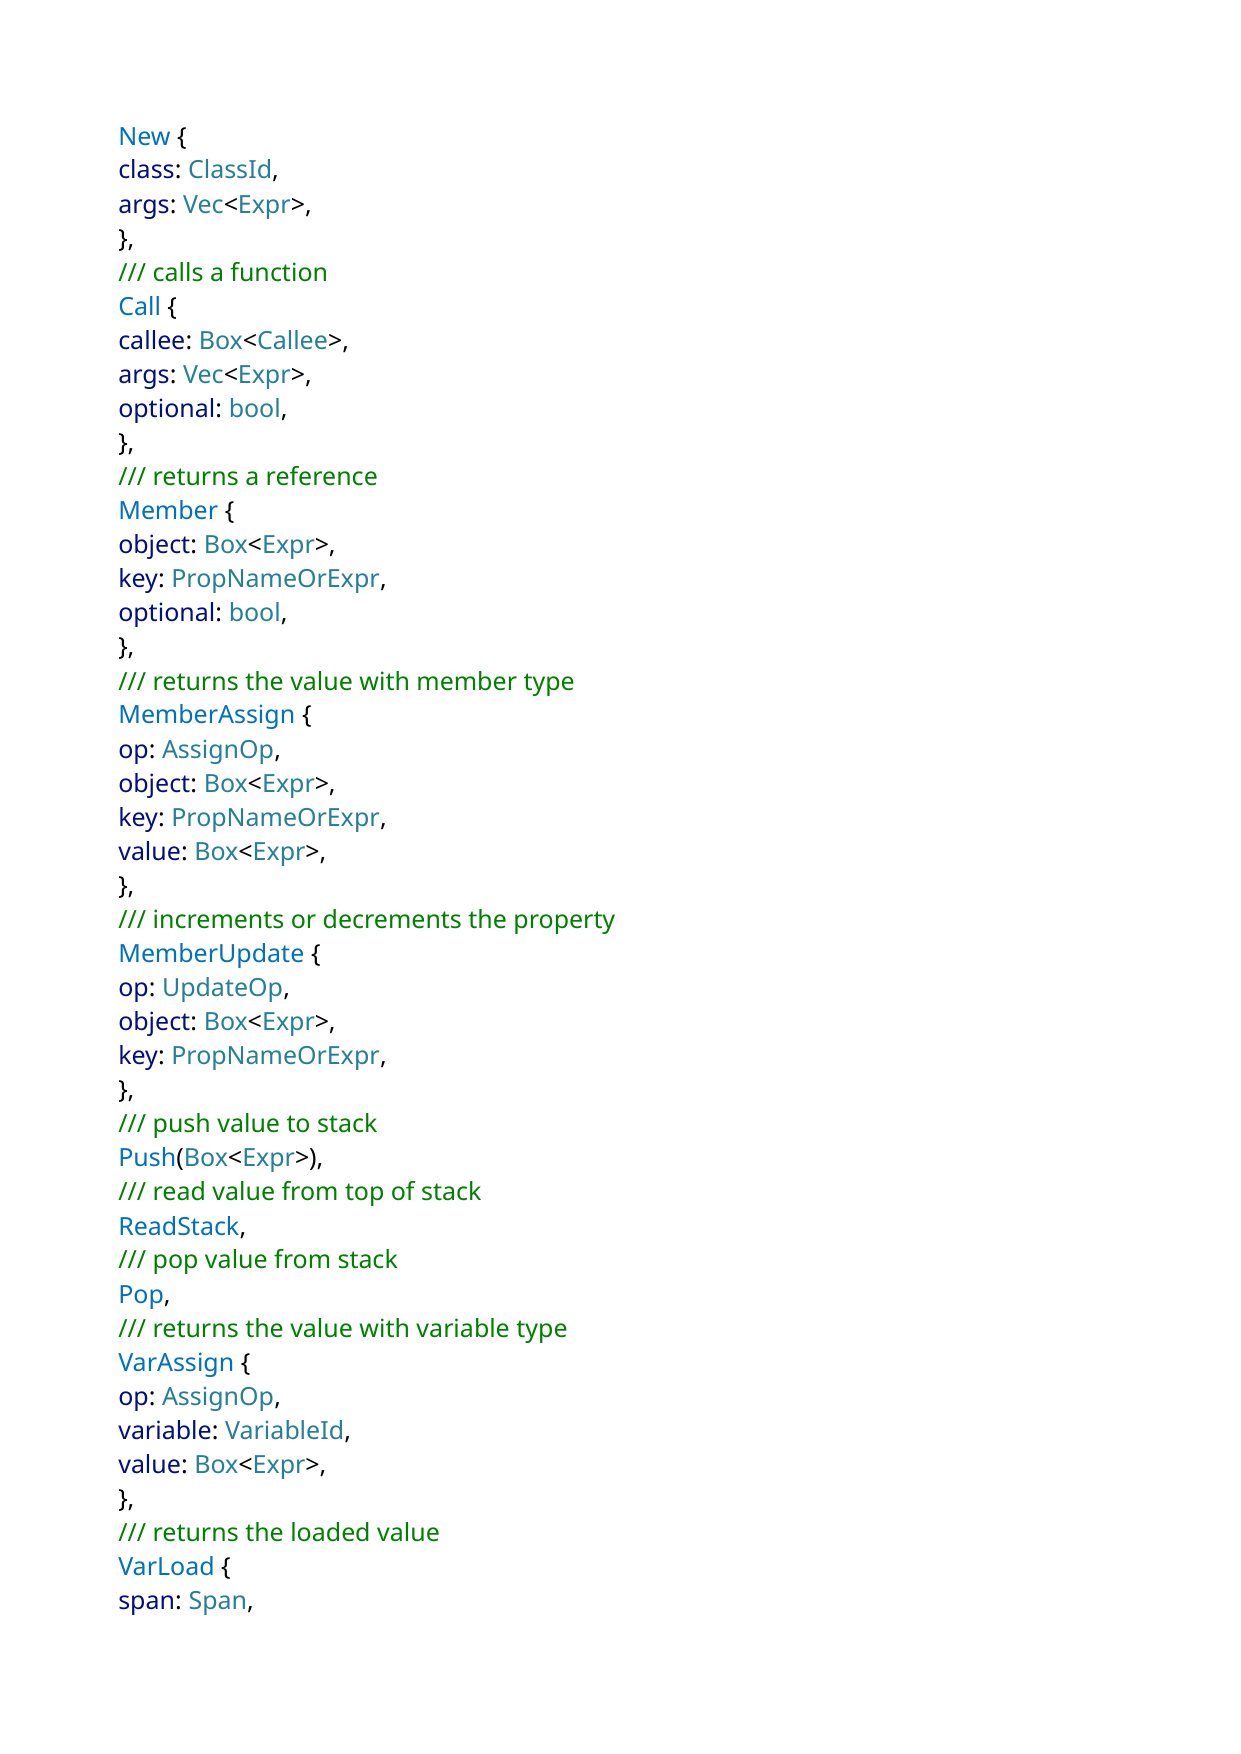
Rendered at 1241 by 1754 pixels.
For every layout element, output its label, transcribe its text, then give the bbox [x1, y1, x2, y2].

text args: Vec<Expr>, [118, 186, 1122, 220]
text object: Box<Expr>, [118, 765, 1122, 799]
text object: Box<Expr>, [118, 1004, 1122, 1038]
text variable: VariableId, [118, 1412, 1122, 1447]
text MemberAssign { [118, 697, 1122, 731]
text }, [118, 220, 1122, 254]
text object: Box<Expr>, [118, 527, 1122, 561]
text op: UpdateOp, [118, 970, 1122, 1004]
text ReadStack, [118, 1208, 1122, 1242]
text op: AssignOp, [118, 1378, 1122, 1412]
text key: PropNameOrExpr, [118, 561, 1122, 595]
text Push(Box<Expr>), [118, 1140, 1122, 1174]
text Call { [118, 288, 1122, 322]
text value: Box<Expr>, [118, 833, 1122, 867]
text /// returns the loaded value [118, 1515, 1122, 1549]
text class: ClassId, [118, 152, 1122, 186]
text optional: bool, [118, 391, 1122, 425]
text /// calls a function [118, 254, 1122, 288]
text /// returns a reference [118, 459, 1122, 493]
text MemberUpdate { [118, 936, 1122, 970]
text /// increments or decrements the property [118, 902, 1122, 936]
text value: Box<Expr>, [118, 1447, 1122, 1481]
text }, [118, 629, 1122, 663]
text VarAssign { [118, 1344, 1122, 1378]
text }, [118, 425, 1122, 459]
text New { [118, 118, 1122, 152]
text op: AssignOp, [118, 731, 1122, 765]
text }, [118, 1072, 1122, 1106]
text callee: Box<Callee>, [118, 322, 1122, 357]
text /// read value from top of stack [118, 1174, 1122, 1208]
text Member { [118, 493, 1122, 527]
text /// pop value from stack [118, 1242, 1122, 1276]
text VarLoad { [118, 1549, 1122, 1583]
text }, [118, 867, 1122, 902]
text span: Span, [118, 1583, 1122, 1617]
text args: Vec<Expr>, [118, 357, 1122, 391]
text optional: bool, [118, 595, 1122, 629]
text Pop, [118, 1276, 1122, 1310]
text key: PropNameOrExpr, [118, 799, 1122, 833]
text key: PropNameOrExpr, [118, 1038, 1122, 1072]
text /// returns the value with member type [118, 663, 1122, 697]
text }, [118, 1481, 1122, 1515]
text /// push value to stack [118, 1106, 1122, 1140]
text /// returns the value with variable type [118, 1310, 1122, 1344]
